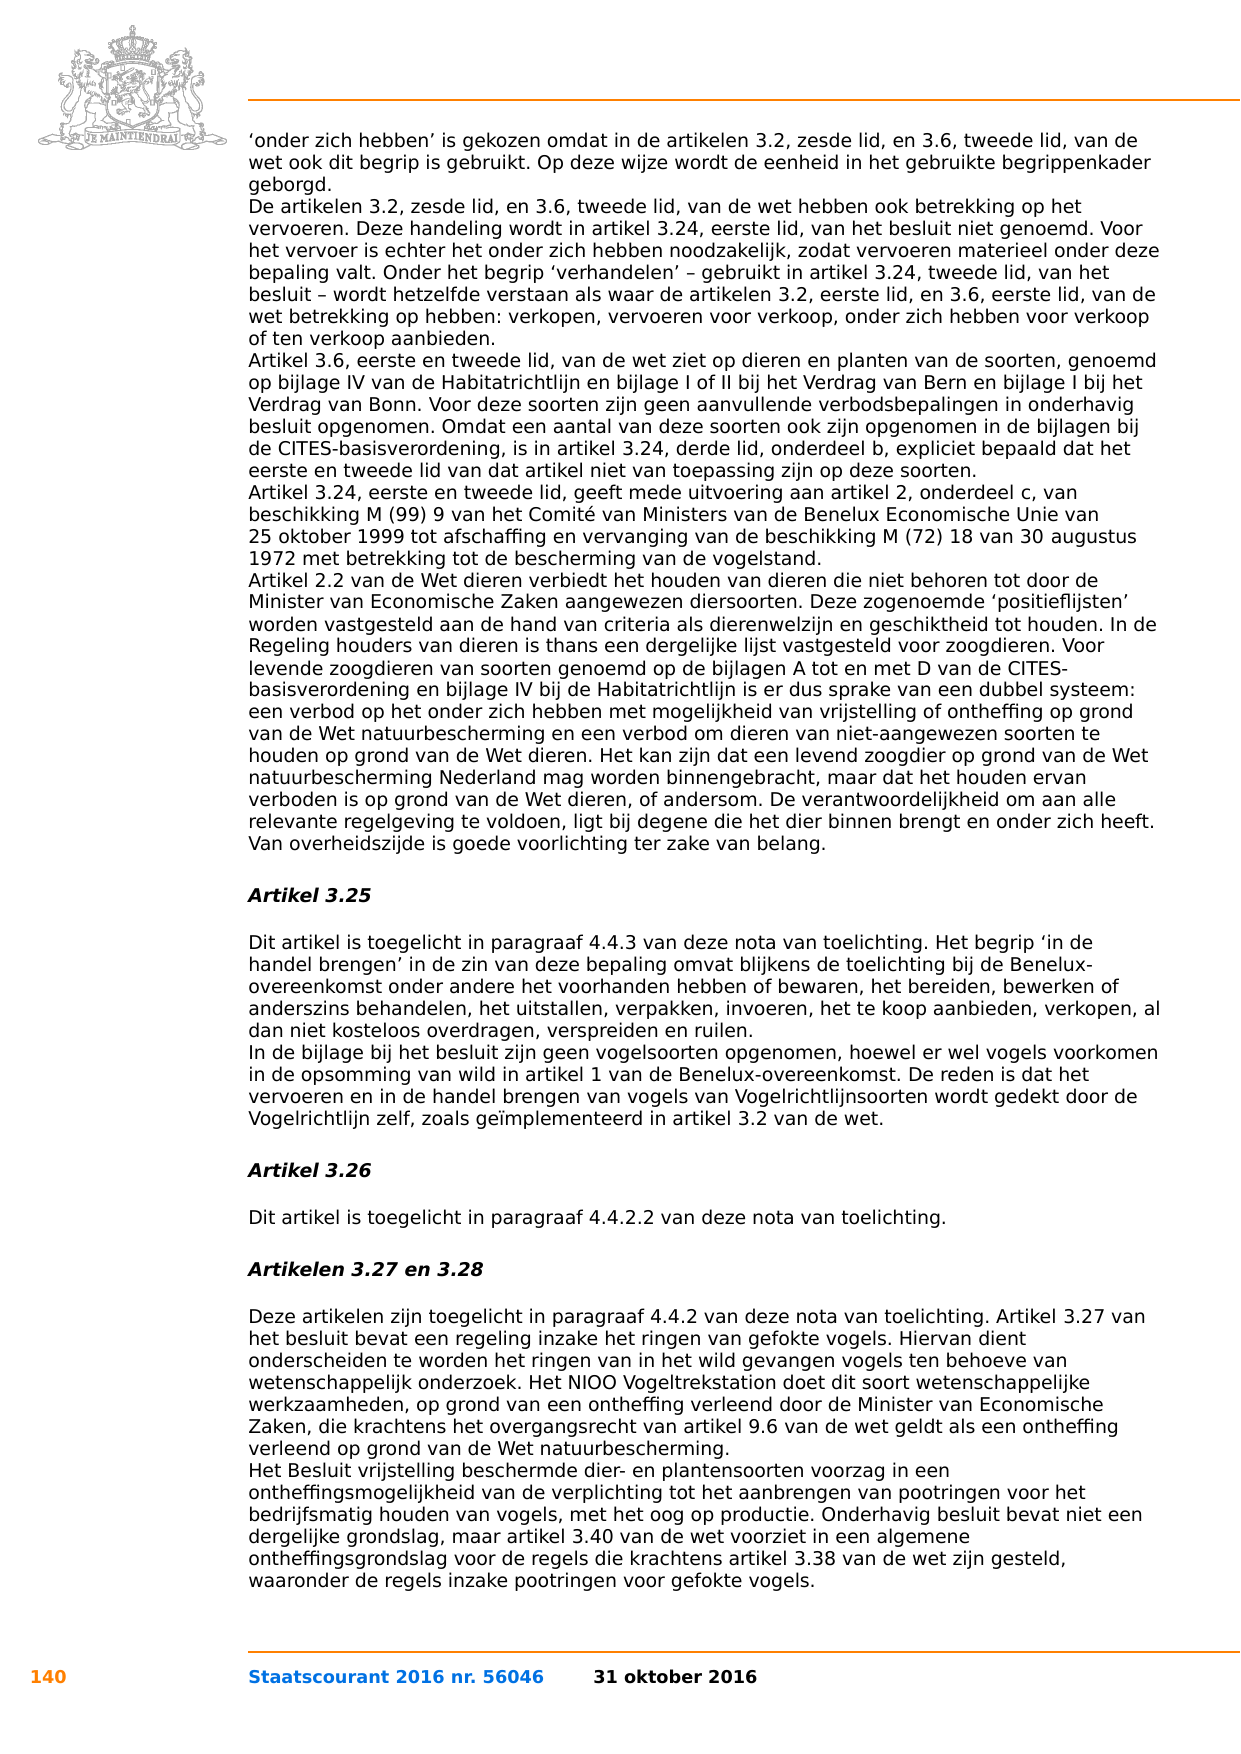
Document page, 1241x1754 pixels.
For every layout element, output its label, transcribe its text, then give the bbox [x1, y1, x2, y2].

text Het Besluit vrijstelling beschermde dier- en plantensoorten voorzag in een ontheffingsmogelijkheid van de verplichting tot het aanbrengen van pootringen voor het bedrijfsmatig houden van vogels, met het oog op productie. Onderhavig besluit bevat niet een dergelijke grondslag, maar artikel 3.40 van de wet voorziet in een algemene ontheffingsgrondslag voor de regels die krachtens artikel 3.38 van de wet zijn gesteld, waaronder de regels inzake pootringen voor gefokte vogels. [248, 1460, 1163, 1592]
text Artikel 3.24, eerste en tweede lid, geeft mede uitvoering aan artikel 2, onderdeel c, van beschikking M (99) 9 van het Comité van Ministers van de Benelux Economische Unie van 25 oktober 1999 tot afschaffing en vervanging van de beschikking M (72) 18 van 30 augustus 1972 met betrekking tot de bescherming van de vogelstand. [248, 482, 1163, 569]
picture [38, 25, 227, 150]
text ‘onder zich hebben’ is gekozen omdat in de artikelen 3.2, zesde lid, en 3.6, tweede lid, van de wet ook dit begrip is gebruikt. Op deze wijze wordt de eenheid in het gebruikte begrippenkader geborgd. [248, 130, 1163, 196]
subtitle Artikel 3.25 [248, 885, 1163, 907]
subtitle Artikelen 3.27 en 3.28 [248, 1259, 1163, 1281]
text Dit artikel is toegelicht in paragraaf 4.4.3 van deze nota van toelichting. Het begrip ‘in de handel brengen’ in de zin van deze bepaling omvat blijkens de toelichting bij de Benelux-overeenkomst onder andere het voorhanden hebben of bewaren, het bereiden, bewerken of anderszins behandelen, het uitstallen, verpakken, invoeren, het te koop aanbieden, verkopen, al dan niet kosteloos overdragen, verspreiden en ruilen. [248, 932, 1163, 1042]
subtitle Artikel 3.26 [248, 1160, 1163, 1182]
text Artikel 3.6, eerste en tweede lid, van de wet ziet op dieren en planten van de soorten, genoemd op bijlage IV van de Habitatrichtlijn en bijlage I of II bij het Verdrag van Bern en bijlage I bij het Verdrag van Bonn. Voor deze soorten zijn geen aanvullende verbodsbepalingen in onderhavig besluit opgenomen. Omdat een aantal van deze soorten ook zijn opgenomen in de bijlagen bij de CITES-basisverordening, is in artikel 3.24, derde lid, onderdeel b, expliciet bepaald dat het eerste en tweede lid van dat artikel niet van toepassing zijn op deze soorten. [248, 350, 1163, 482]
text Deze artikelen zijn toegelicht in paragraaf 4.4.2 van deze nota van toelichting. Artikel 3.27 van het besluit bevat een regeling inzake het ringen van gefokte vogels. Hiervan dient onderscheiden te worden het ringen van in het wild gevangen vogels ten behoeve van wetenschappelijk onderzoek. Het NIOO Vogeltrekstation doet dit soort wetenschappelijke werkzaamheden, op grond van een ontheffing verleend door de Minister van Economische Zaken, die krachtens het overgangsrecht van artikel 9.6 van de wet geldt als een ontheffing verleend op grond van de Wet natuurbescherming. [248, 1306, 1163, 1460]
text In de bijlage bij het besluit zijn geen vogelsoorten opgenomen, hoewel er wel vogels voorkomen in de opsomming van wild in artikel 1 van de Benelux-overeenkomst. De reden is dat het vervoeren en in de handel brengen van vogels van Vogelrichtlijnsoorten wordt gedekt door de Vogelrichtlijn zelf, zoals geïmplementeerd in artikel 3.2 van de wet. [248, 1042, 1163, 1130]
text De artikelen 3.2, zesde lid, en 3.6, tweede lid, van de wet hebben ook betrekking op het vervoeren. Deze handeling wordt in artikel 3.24, eerste lid, van het besluit niet genoemd. Voor het vervoer is echter het onder zich hebben noodzakelijk, zodat vervoeren materieel onder deze bepaling valt. Onder het begrip ‘verhandelen’ – gebruikt in artikel 3.24, tweede lid, van het besluit – wordt hetzelfde verstaan als waar de artikelen 3.2, eerste lid, en 3.6, eerste lid, van de wet betrekking op hebben: verkopen, vervoeren voor verkoop, onder zich hebben voor verkoop of ten verkoop aanbieden. [248, 196, 1163, 350]
text Dit artikel is toegelicht in paragraaf 4.4.2.2 van deze nota van toelichting. [248, 1207, 1163, 1229]
text Artikel 2.2 van de Wet dieren verbiedt het houden van dieren die niet behoren tot door de Minister van Economische Zaken aangewezen diersoorten. Deze zogenoemde ‘positieflijsten’ worden vastgesteld aan de hand van criteria als dierenwelzijn en geschiktheid tot houden. In de Regeling houders van dieren is thans een dergelijke lijst vastgesteld voor zoogdieren. Voor levende zoogdieren van soorten genoemd op de bijlagen A tot en met D van de CITES-basisverordening en bijlage IV bij de Habitatrichtlijn is er dus sprake van een dubbel systeem: een verbod op het onder zich hebben met mogelijkheid van vrijstelling of ontheffing op grond van de Wet natuurbescherming en een verbod om dieren van niet-aangewezen soorten te houden op grond van de Wet dieren. Het kan zijn dat een levend zoogdier op grond van de Wet natuurbescherming Nederland mag worden binnengebracht, maar dat het houden ervan verboden is op grond van de Wet dieren, of andersom. De verantwoordelijkheid om aan alle relevante regelgeving te voldoen, ligt bij degene die het dier binnen brengt en onder zich heeft. Van overheidszijde is goede voorlichting ter zake van belang. [248, 569, 1163, 855]
